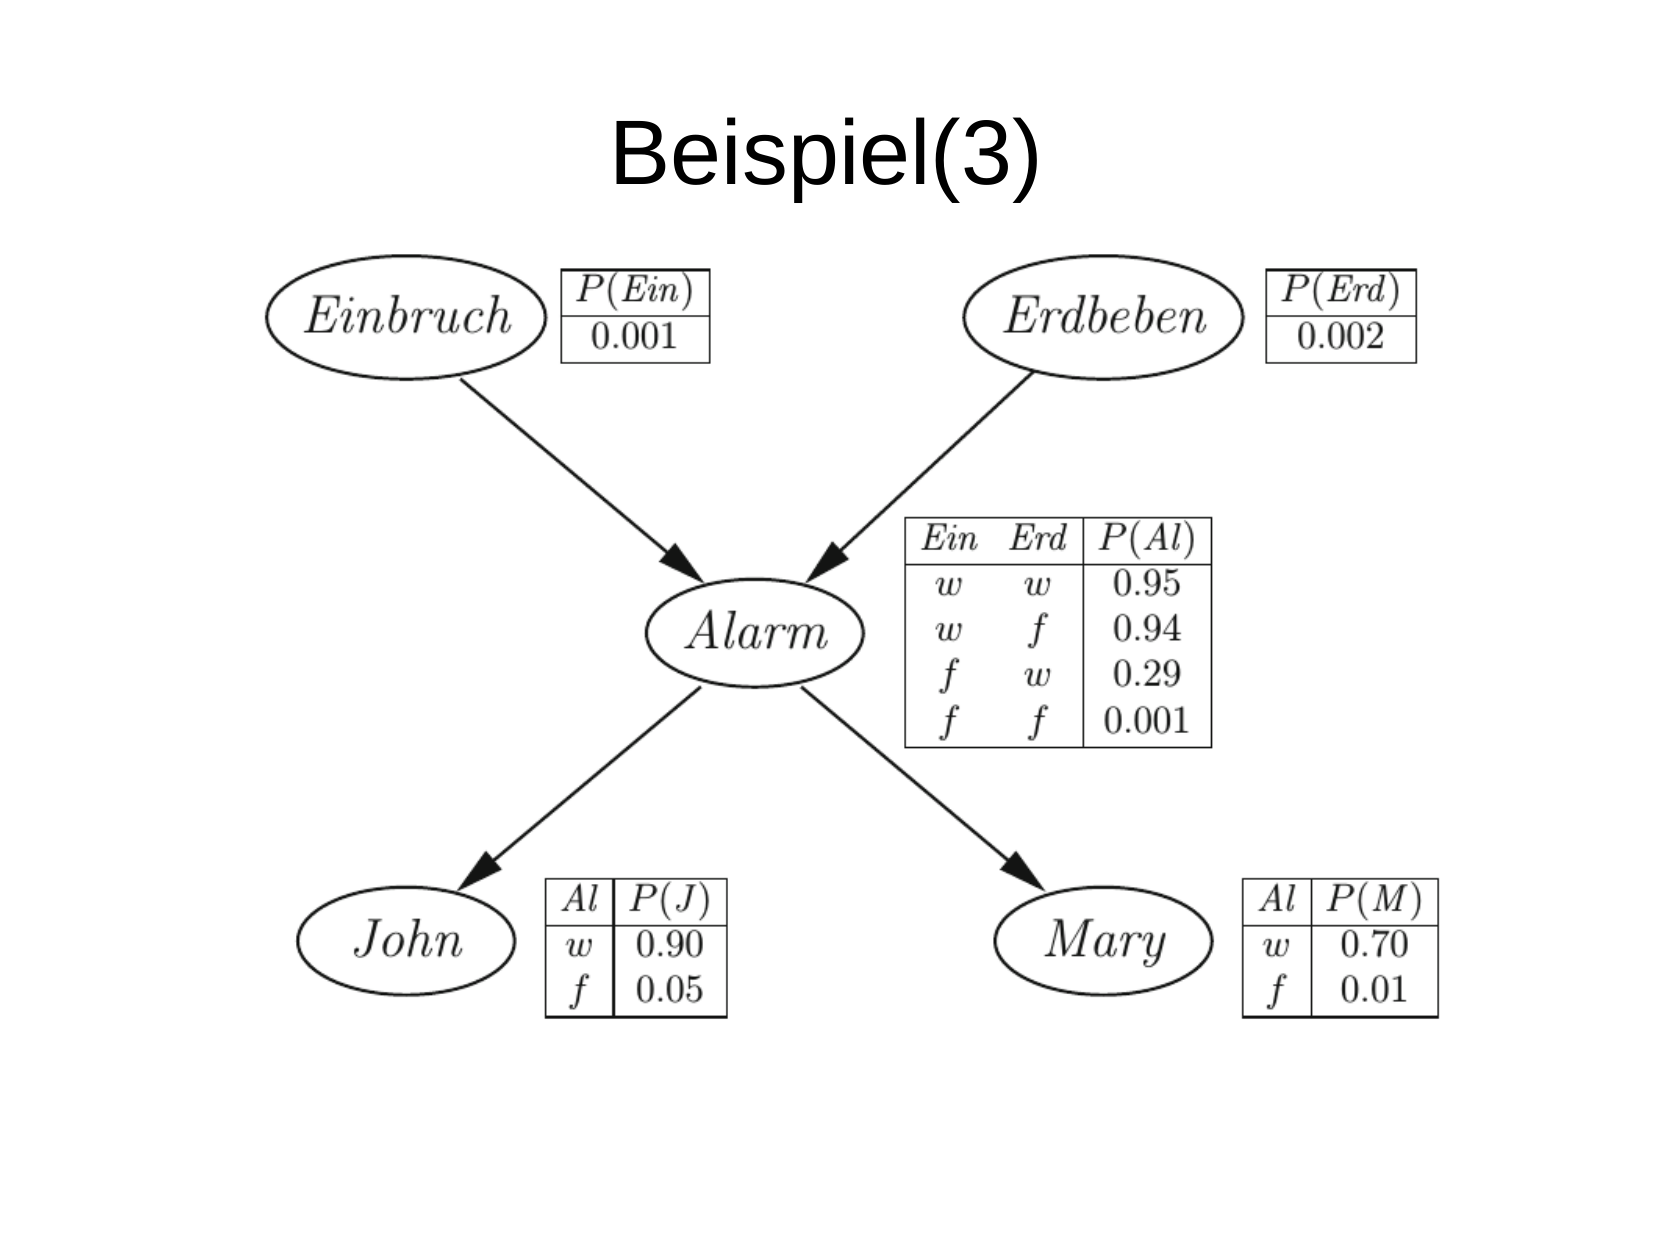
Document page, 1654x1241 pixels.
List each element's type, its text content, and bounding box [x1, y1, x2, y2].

title Beispiel(3) [82, 49, 1571, 257]
picture [195, 228, 1533, 1081]
